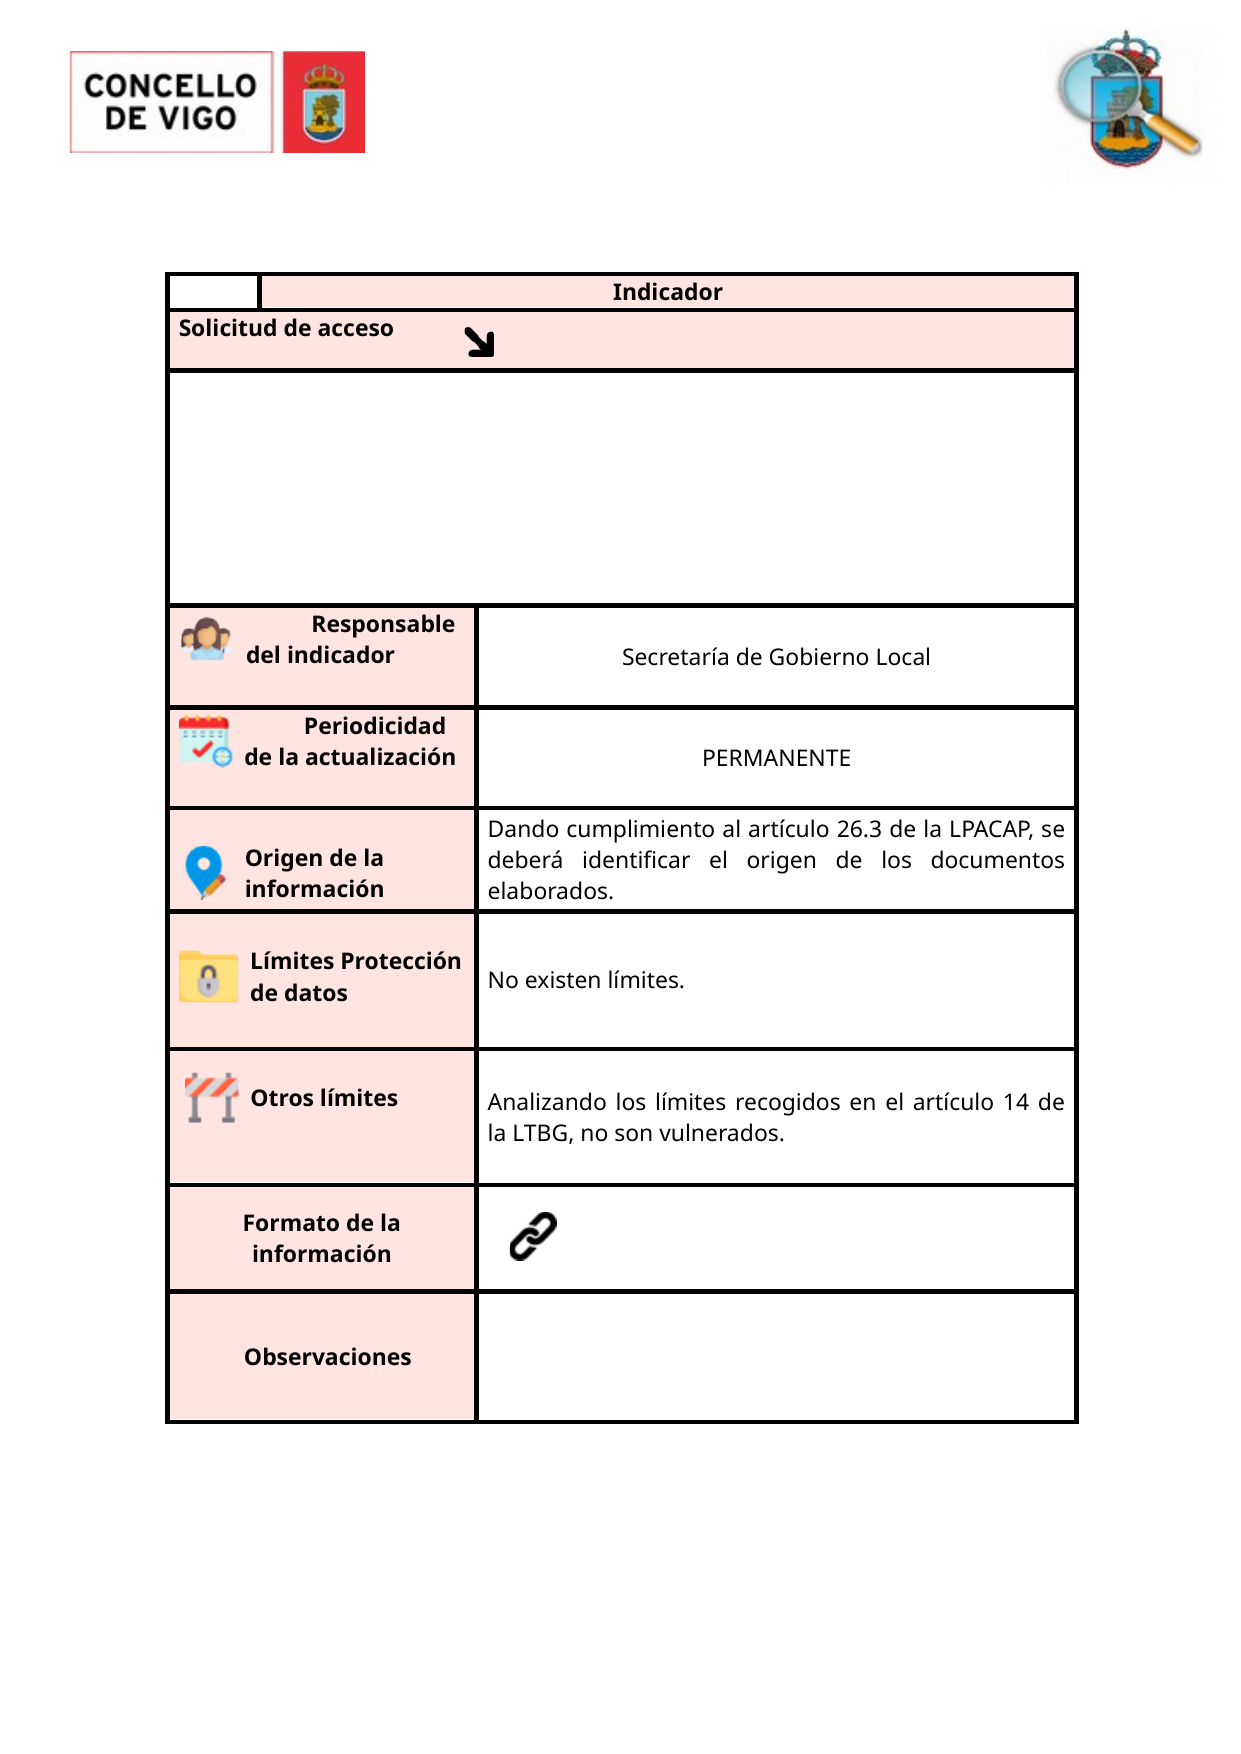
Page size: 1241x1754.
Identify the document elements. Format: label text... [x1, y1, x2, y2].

table_cell [170, 373, 1074, 603]
picture [464, 327, 494, 357]
table_cell Origen de la información [170, 810, 474, 909]
picture [509, 1212, 557, 1261]
table_cell [479, 1294, 1074, 1419]
picture [179, 714, 233, 768]
table_cell Límites Protección de datos [170, 914, 474, 1046]
table_header Indicador [262, 276, 1074, 307]
picture [69, 51, 365, 153]
picture [179, 947, 239, 1007]
table_cell Periodicidad de la actualización [170, 710, 474, 806]
picture [181, 612, 234, 666]
table_cell PERMANENTE [479, 710, 1074, 806]
table_cell Observaciones [170, 1294, 474, 1419]
table_header [170, 276, 257, 307]
table_cell Responsable del indicador [170, 608, 474, 705]
table_cell [479, 1187, 1074, 1289]
picture [179, 846, 233, 900]
table_cell Solicitud de acceso [170, 312, 1074, 368]
table_cell Formato de la información [170, 1187, 474, 1289]
picture [185, 1071, 239, 1125]
table_cell Dando cumplimiento al artículo 26.3 de la LPACAP, se deberá identificar el origen de los documentos elaborados. [479, 810, 1074, 909]
table_cell Secretaría de Gobierno Local [479, 608, 1074, 705]
table_cell Otros límites [170, 1051, 474, 1182]
table_cell No existen límites. [479, 914, 1074, 1046]
picture [1040, 26, 1218, 186]
picture [197, 858, 211, 870]
table_cell Analizando los límites recogidos en el artículo 14 de la LTBG, no son vulnerados. [479, 1051, 1074, 1182]
